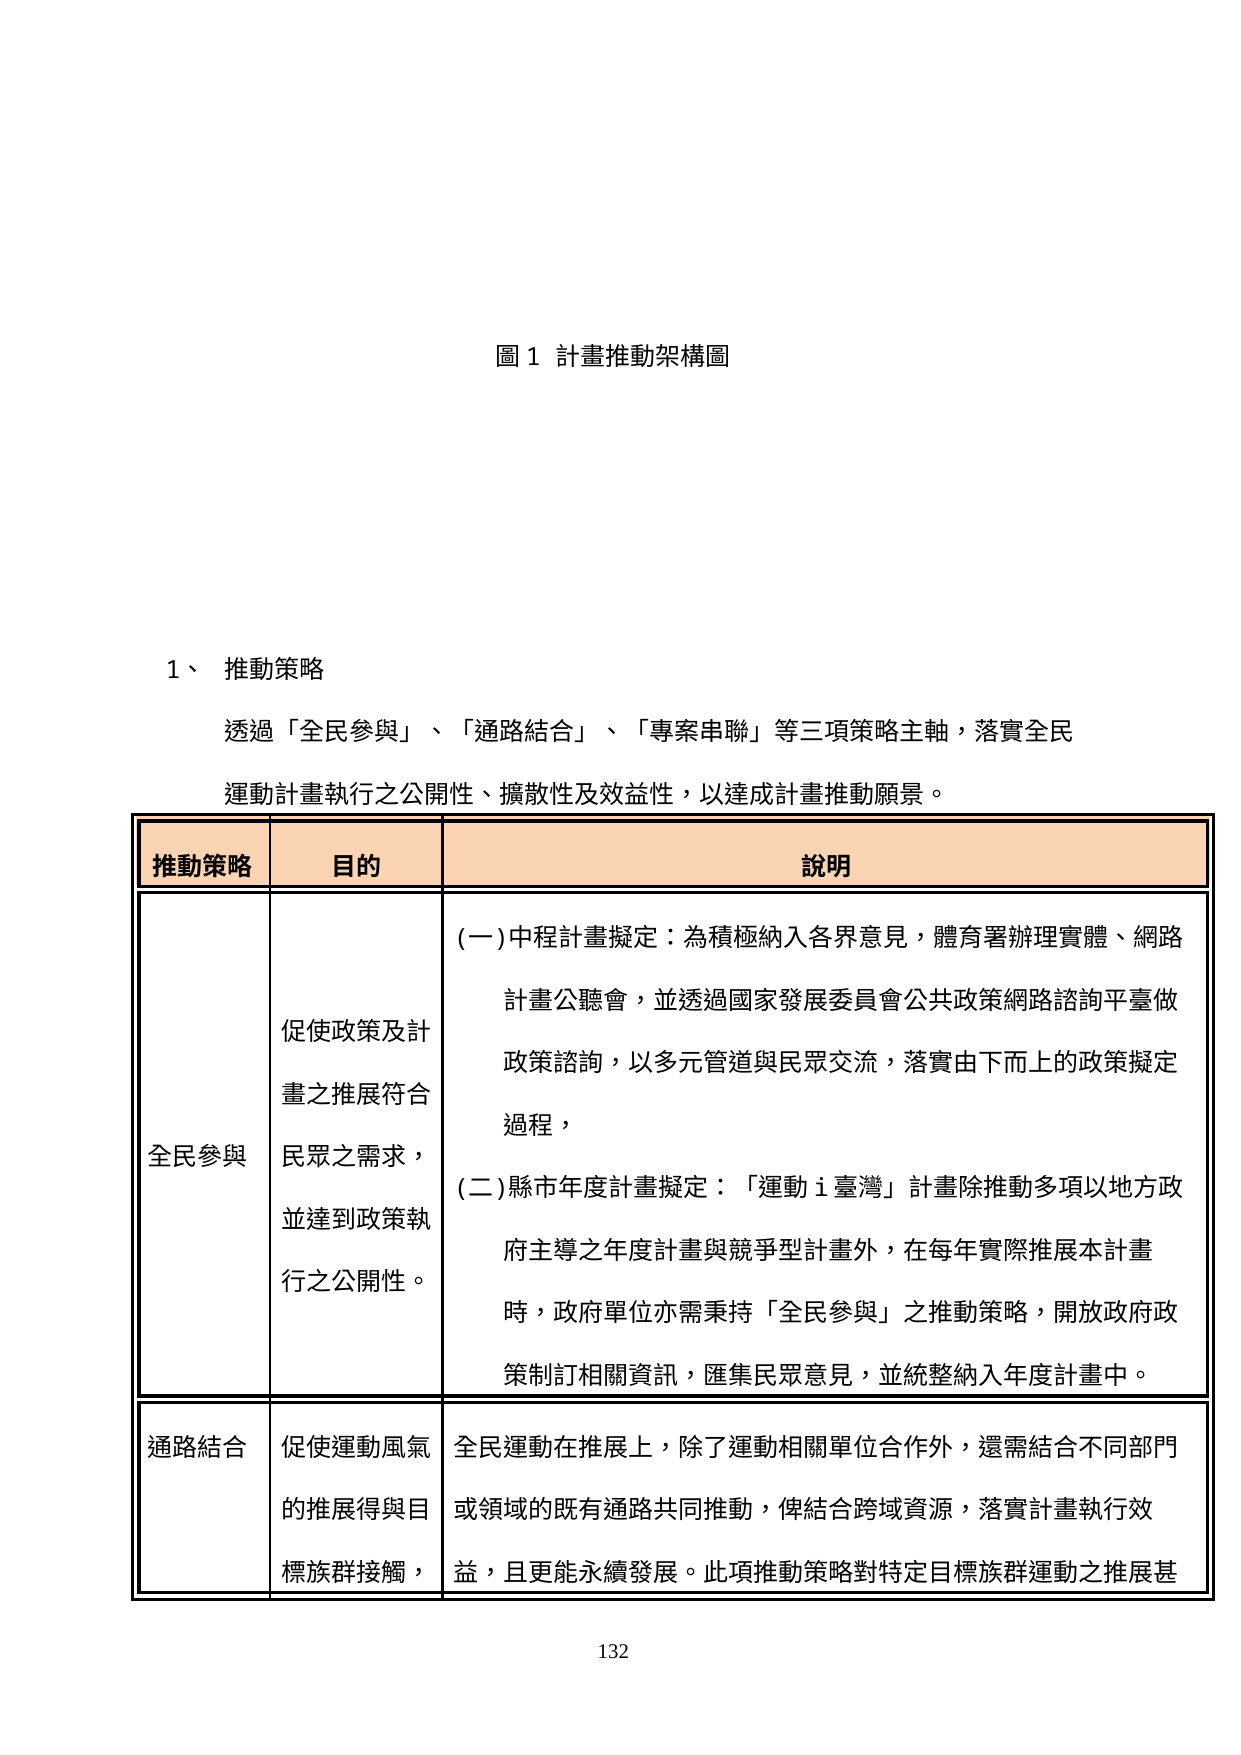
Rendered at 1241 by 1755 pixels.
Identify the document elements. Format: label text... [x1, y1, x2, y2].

text 透過「全民參與」、「通路結合」、「專案串聯」等三項策略主軸，落實全民運動計畫執行之公開性、擴散性及效益性，以達成計畫推動願景。 [224, 688, 1090, 813]
table_cell 全民參與 [136, 885, 269, 1394]
table_cell 全民運動在推展上，除了運動相關單位合作外，還需結合不同部門或領域的既有通路共同推動，俾結合跨域資源，落實計畫執行效益，且更能永續發展。此項推動策略對特定目標族群運動之推展甚 [444, 1394, 1210, 1591]
table_cell (一)中程計畫擬定：為積極納入各界意見，體育署辦理實體、網路計畫公聽會，並透過國家發展委員會公共政策網路諮詢平臺做政策諮詢，以多元管道與民眾交流，落實由下而上的政策擬定過程， (二)縣市年度計畫擬定：「運動i臺灣」計畫除推動多項以地方政府主導之年度計畫與競爭型計畫外，在每年實際推展本計畫時，政府單位亦需秉持「全民參與」之推動策略，開放政府政策制訂相關資訊，匯集民眾意見，並統整納入年度計畫中。 [444, 885, 1210, 1394]
text 圖1 計畫推動架構圖 [136, 313, 1090, 376]
table_header 目的 [271, 823, 441, 885]
table_cell 促使政策及計畫之推展符合民眾之需求，並達到政策執行之公開性。 [271, 894, 441, 1394]
table_cell 通路結合 [136, 1394, 269, 1591]
table_header 說明 [444, 816, 1210, 885]
table_cell 促使運動風氣的推展得與目標族群接觸， [271, 1404, 441, 1591]
list 推動策略 [165, 626, 1090, 688]
table_header 推動策略 [136, 816, 269, 885]
